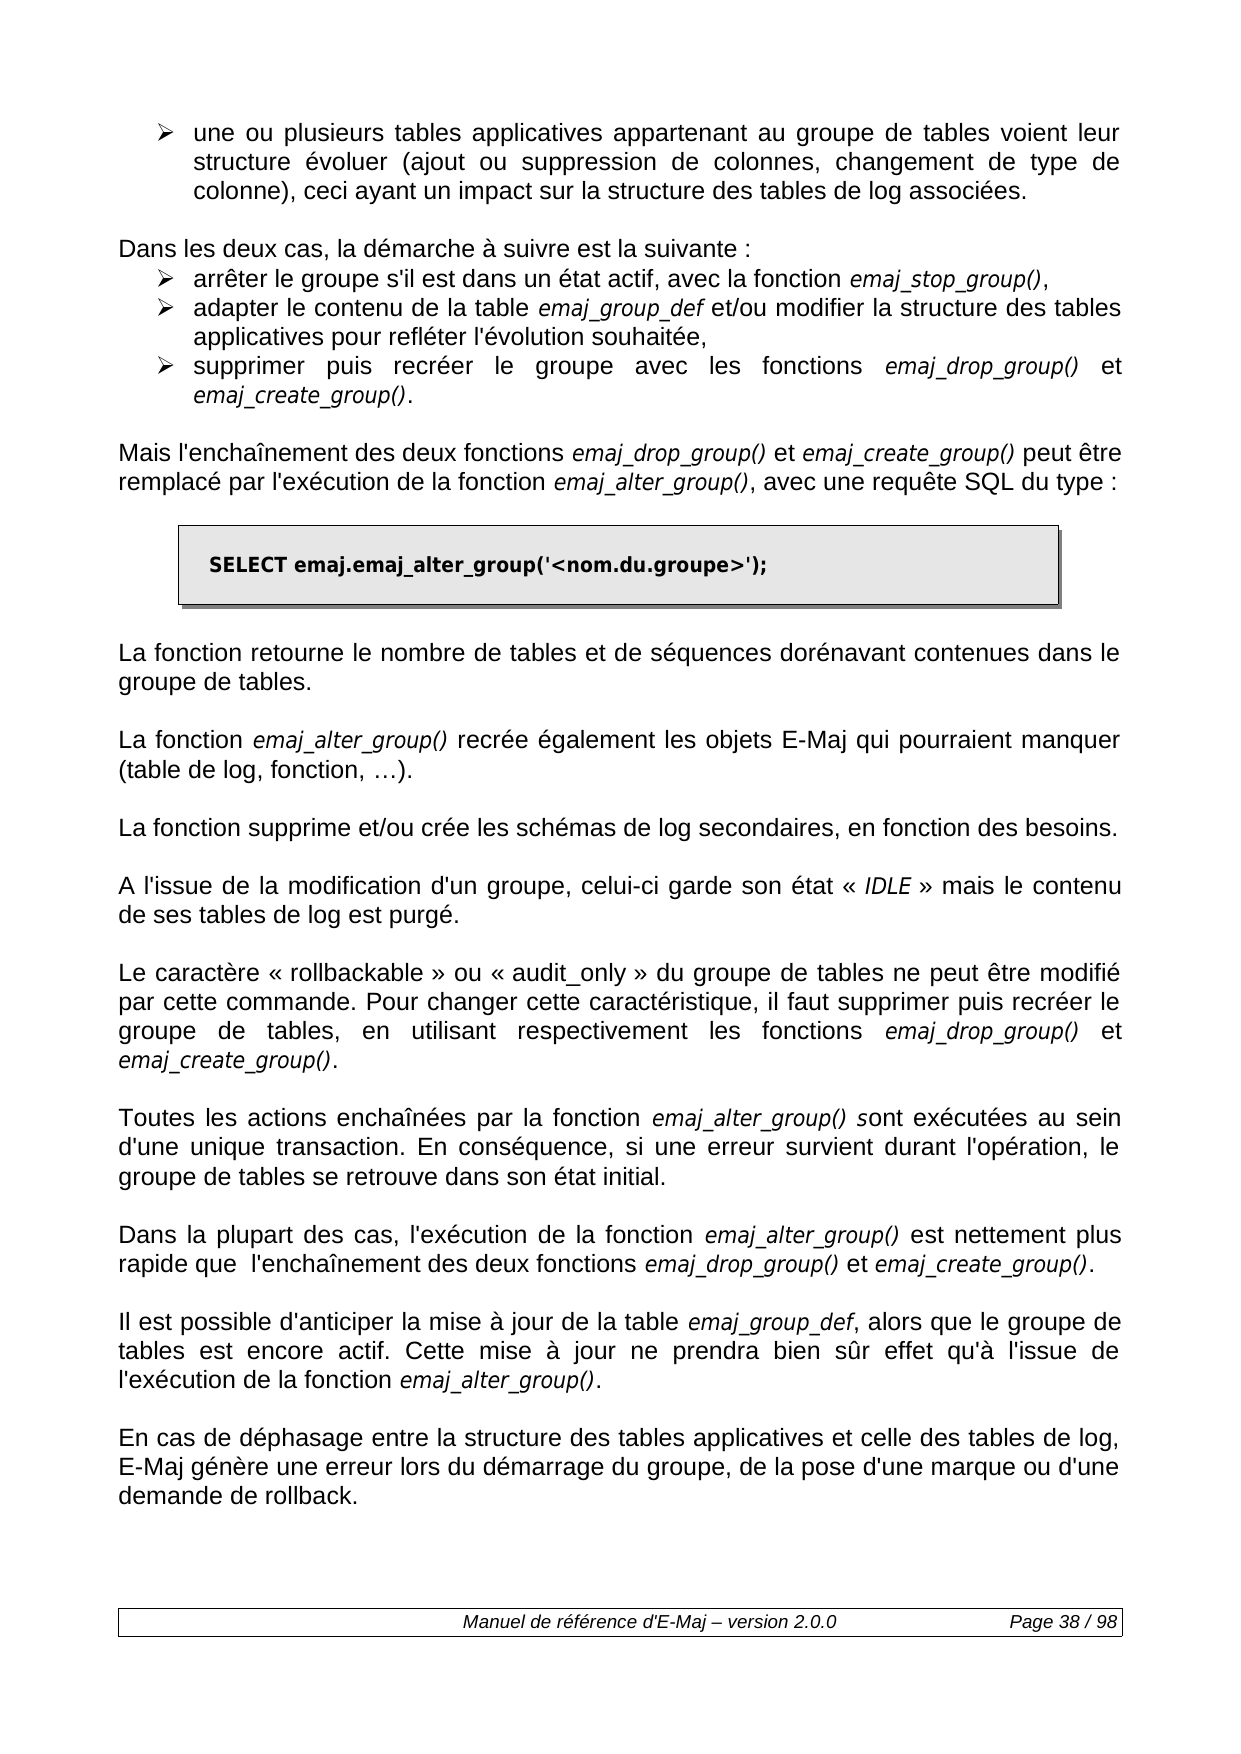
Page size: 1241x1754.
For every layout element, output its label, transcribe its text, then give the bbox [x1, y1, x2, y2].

text La fonction retourne le nombre de tables et de séquences dorénavant contenues dans le groupe de tables. [118, 638, 1122, 696]
list une ou plusieurs tables applicatives appartenant au groupe de tables voient leur structure évoluer (ajout ou suppression de colonnes, changement de type de colonne), ceci ayant un impact sur la structure des tables de log associées. [156, 118, 1122, 205]
list adapter le contenu de la table emaj_group_def et/ou modifier la structure des tables applicatives pour refléter l'évolution souhaitée, [156, 292, 1122, 351]
list supprimer puis recréer le groupe avec les fonctions emaj_drop_group() et emaj_create_group(). [156, 351, 1122, 409]
text Toutes les actions enchaînées par la fonction emaj_alter_group() sont exécutées au sein d'une unique transaction. En conséquence, si une erreur survient durant l'opération, le groupe de tables se retrouve dans son état initial. [118, 1103, 1122, 1190]
text La fonction emaj_alter_group() recrée également les objets E-Maj qui pourraient manquer (table de log, fonction, …). [118, 725, 1122, 783]
text A l'issue de la modification d'un groupe, celui-ci garde son état « IDLE » mais le contenu de ses tables de log est purgé. [118, 871, 1122, 929]
text En cas de déphasage entre la structure des tables applicatives et celle des tables de log, E-Maj génère une erreur lors du démarrage du groupe, de la pose d'une marque ou d'une demande de rollback. [118, 1423, 1122, 1510]
text SELECT emaj.emaj_alter_group('<nom.du.groupe>'); [179, 549, 1058, 574]
text Il est possible d'anticiper la mise à jour de la table emaj_group_def, alors que le groupe de tables est encore actif. Cette mise à jour ne prendra bien sûr effet qu'à l'issue de l'exécution de la fonction emaj_alter_group(). [118, 1307, 1122, 1394]
text La fonction supprime et/ou crée les schémas de log secondaires, en fonction des besoins. [118, 813, 1122, 842]
text Mais l'enchaînement des deux fonctions emaj_drop_group() et emaj_create_group() peut être remplacé par l'exécution de la fonction emaj_alter_group(), avec une requête SQL du type : [118, 438, 1122, 496]
text Dans les deux cas, la démarche à suivre est la suivante : [118, 234, 1122, 263]
text Dans la plupart des cas, l'exécution de la fonction emaj_alter_group() est nettement plus rapide que l'enchaînement des deux fonctions emaj_drop_group() et emaj_create_group(). [118, 1219, 1122, 1278]
list arrêter le groupe s'il est dans un état actif, avec la fonction emaj_stop_group(), [156, 263, 1122, 292]
text Le caractère « rollbackable » ou « audit_only » du groupe de tables ne peut être modifié par cette commande. Pour changer cette caractéristique, il faut supprimer puis recréer le groupe de tables, en utilisant respectivement les fonctions emaj_drop_group() et emaj_create_group(). [118, 958, 1122, 1074]
